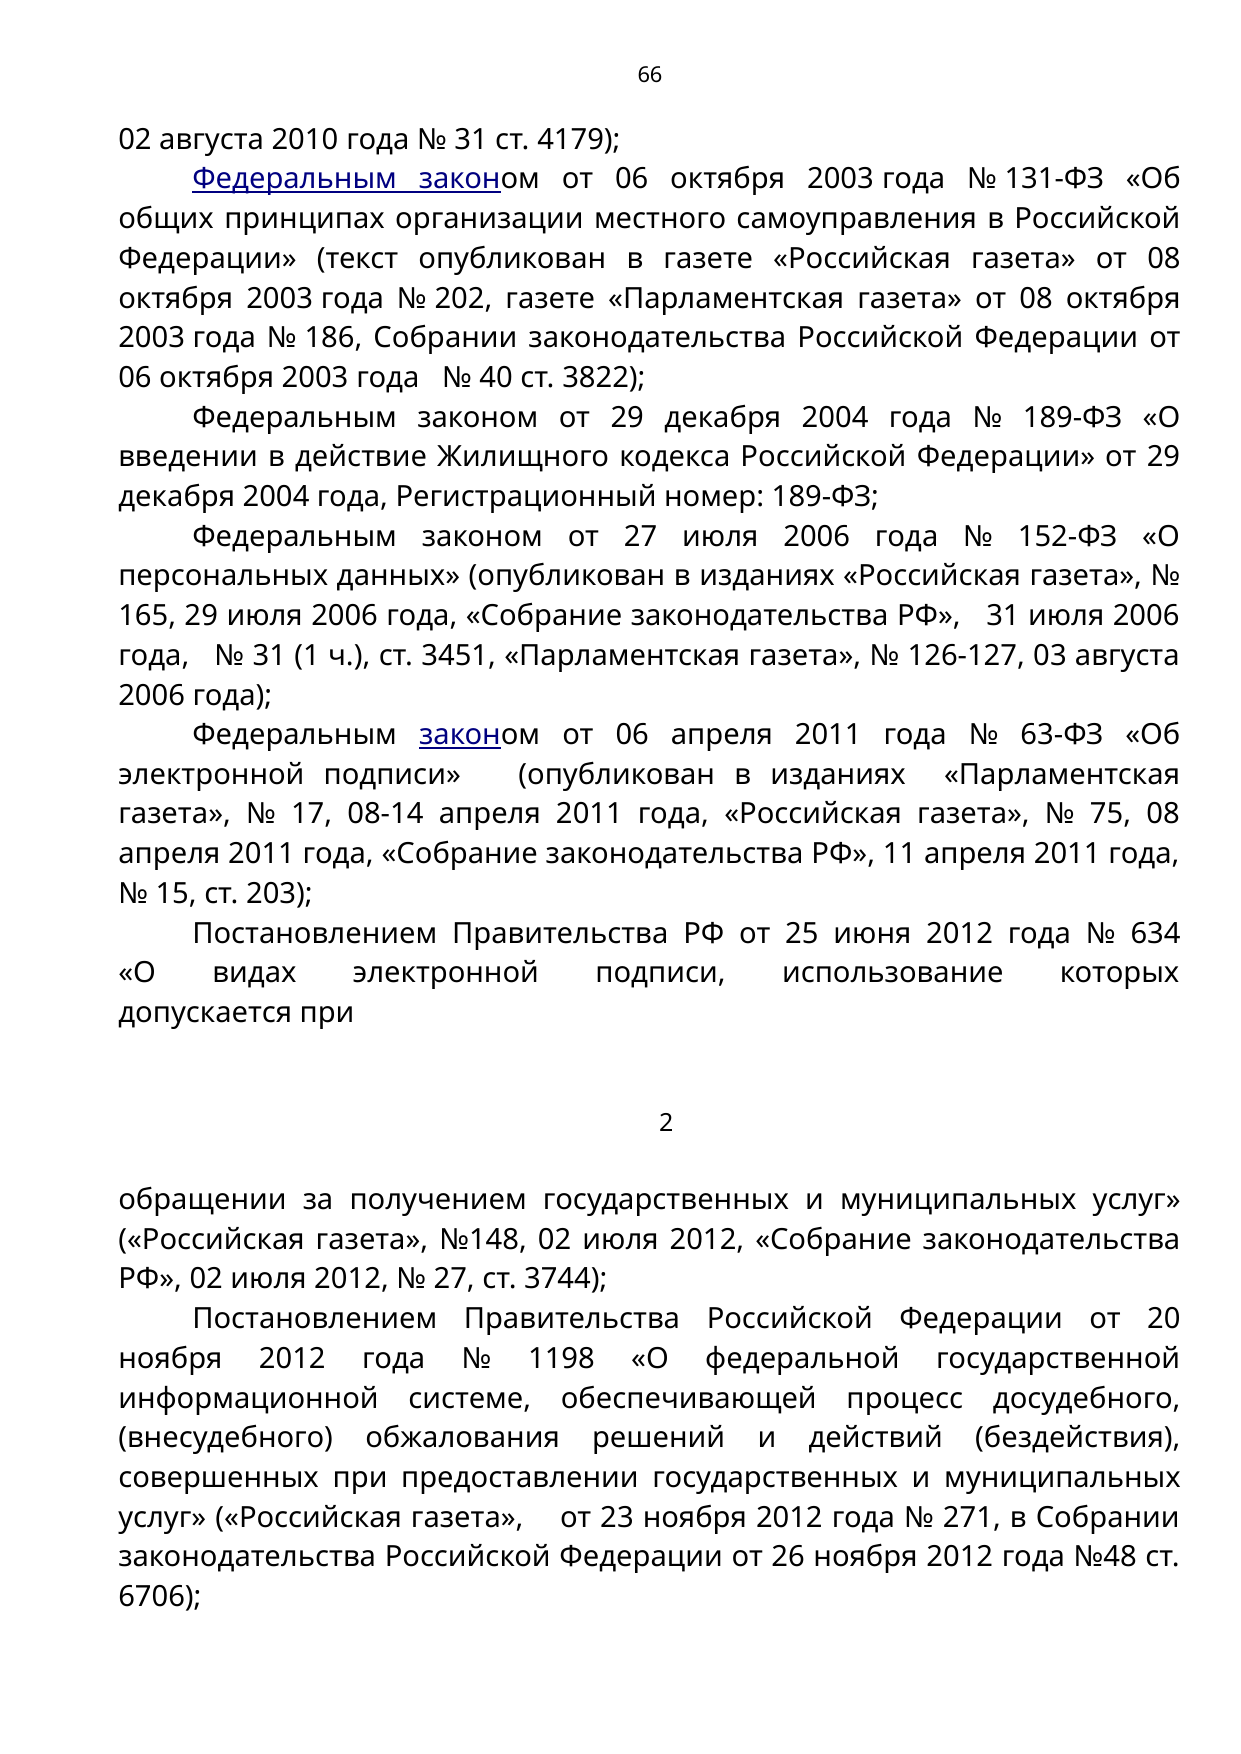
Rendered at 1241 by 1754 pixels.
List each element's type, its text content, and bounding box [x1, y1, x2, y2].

text обращении за получением государственных и муниципальных услуг» («Российская газета», №148, 02 июля 2012, «Собрание законодательства РФ», 02 июля 2012, № 27, ст. 3744); [118, 1178, 1181, 1297]
subtitle Федеральным законом от 29 декабря 2004 года № 189-ФЗ «О введении в действие Жилищного кодекса Российской Федерации» от 29 декабря 2004 года, Регистрационный номер: 189-ФЗ; [118, 396, 1181, 515]
text Федеральным законом от 06 апреля 2011 года № 63-ФЗ «Об электронной подписи» (опубликован в изданиях «Парламентская газета», № 17, 08-14 апреля 2011 года, «Российская газета», № 75, 08 апреля 2011 года, «Собрание законодательства РФ», 11 апреля 2011 года, № 15, ст. 203); [118, 713, 1181, 912]
text Федеральным законом от 06 октября 2003 года № 131-ФЗ «Об общих принципах организации местного самоуправления в Российской Федерации» (текст опубликован в газете «Российская газета» от 08 октября 2003 года № 202, газете «Парламентская газета» от 08 октября 2003 года № 186, Собрании законодательства Российской Федерации от 06 октября 2003 года № 40 ст. 3822); [118, 158, 1181, 396]
text 02 августа 2010 года № 31 ст. 4179); [118, 118, 1181, 158]
text 2 [118, 1105, 1181, 1139]
text Постановлением Правительства Российской Федерации от 20 ноября 2012 года № 1198 «О федеральной государственной информационной системе, обеспечивающей процесс досудебного, (внесудебного) обжалования решений и действий (бездействия), совершенных при предоставлении государственных и муниципальных услуг» («Российская газета», от 23 ноября 2012 года № 271, в Собрании законодательства Российской Федерации от 26 ноября 2012 года №48 ст. 6706); [118, 1297, 1181, 1615]
text Постановлением Правительства РФ от 25 июня 2012 года № 634 «О видах электронной подписи, использование которых допускается при [118, 912, 1181, 1031]
text Федеральным законом от 27 июля 2006 года № 152-ФЗ «О персональных данных» (опубликован в изданиях «Российская газета», № 165, 29 июля 2006 года, «Собрание законодательства РФ», 31 июля 2006 года, № 31 (1 ч.), ст. 3451, «Парламентская газета», № 126-127, 03 августа 2006 года); [118, 515, 1181, 713]
